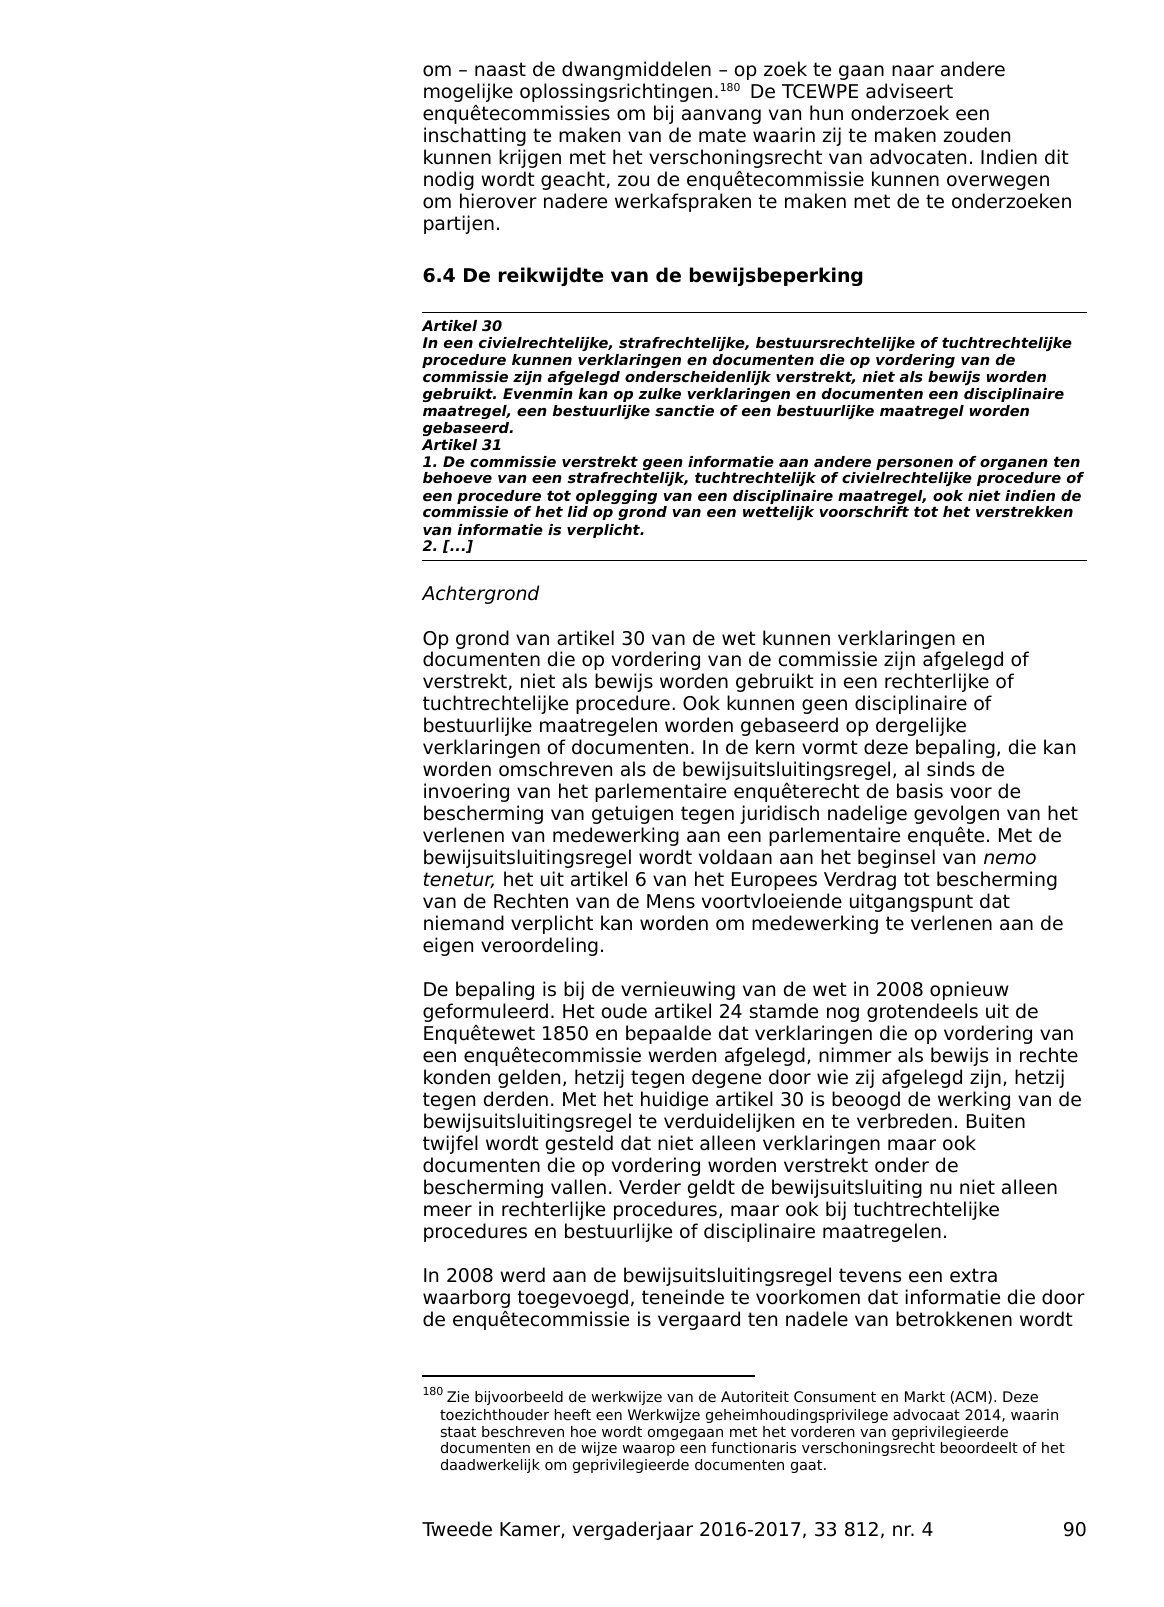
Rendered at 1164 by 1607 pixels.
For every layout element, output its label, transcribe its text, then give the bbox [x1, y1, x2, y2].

text Zie bijvoorbeeld de werkwijze van de Autoriteit Consument en Markt (ACM). Deze toezichthouder heeft een Werkwijze geheimhoudingsprivilege advocaat 2014, waarin staat beschreven hoe wordt omgegaan met het vorderen van geprivilegieerde documenten en de wijze waarop een functionaris verschoningsrecht beoordeelt of het daadwerkelijk om geprivilegieerde documenten gaat. [422, 1385, 1087, 1474]
text In 2008 werd aan de bewijsuitsluitingsregel tevens een extra waarborg toegevoegd, teneinde te voorkomen dat informatie die door de enquêtecommissie is vergaard ten nadele van betrokkenen wordt [422, 1265, 1087, 1331]
subtitle 6.4 De reikwijdte van de bewijsbeperking [422, 265, 1087, 287]
text De bepaling is bij de vernieuwing van de wet in 2008 opnieuw geformuleerd. Het oude artikel 24 stamde nog grotendeels uit de Enquêtewet 1850 en bepaalde dat verklaringen die op vordering van een enquêtecommissie werden afgelegd, nimmer als bewijs in rechte konden gelden, hetzij tegen degene door wie zij afgelegd zijn, hetzij tegen derden. Met het huidige artikel 30 is beoogd de werking van de bewijsuitsluitingsregel te verduidelijken en te verbreden. Buiten twijfel wordt gesteld dat niet alleen verklaringen maar ook documenten die op vordering worden verstrekt onder de bescherming vallen. Verder geldt de bewijsuitsluiting nu niet alleen meer in rechterlijke procedures, maar ook bij tuchtrechtelijke procedures en bestuurlijke of disciplinaire maatregelen. [422, 979, 1087, 1243]
text Op grond van artikel 30 van de wet kunnen verklaringen en documenten die op vordering van de commissie zijn afgelegd of verstrekt, niet als bewijs worden gebruikt in een rechterlijke of tuchtrechtelijke procedure. Ook kunnen geen disciplinaire of bestuurlijke maatregelen worden gebaseerd op dergelijke verklaringen of documenten. In de kern vormt deze bepaling, die kan worden omschreven als de bewijsuitsluitingsregel, al sinds de invoering van het parlementaire enquêterecht de basis voor de bescherming van getuigen tegen juridisch nadelige gevolgen van het verlenen van medewerking aan een parlementaire enquête. Met de bewijsuitsluitingsregel wordt voldaan aan het beginsel van nemo tenetur, het uit artikel 6 van het Europees Verdrag tot bescherming van de Rechten van de Mens voortvloeiende uitgangspunt dat niemand verplicht kan worden om medewerking te verlenen aan de eigen veroordeling. [422, 627, 1087, 957]
table_header Artikel 30 In een civielrechtelijke, strafrechtelijke, bestuursrechtelijke of tuchtrechtelijke procedure kunnen verklaringen en documenten die op vordering van de commissie zijn afgelegd onderscheidenlijk verstrekt, niet als bewijs worden gebruikt. Evenmin kan op zulke verklaringen en documenten een disciplinaire maatregel, een bestuurlijke sanctie of een bestuurlijke maatregel worden gebaseerd. Artikel 31 1. De commissie verstrekt geen informatie aan andere personen of organen ten behoeve van een strafrechtelijk, tuchtrechtelijk of civielrechtelijke procedure of een procedure tot oplegging van een disciplinaire maatregel, ook niet indien de commissie of het lid op grond van een wettelijk voorschrift tot het verstrekken van informatie is verplicht. 2. [...] [422, 313, 1087, 560]
subtitle Achtergrond [422, 583, 1087, 605]
text om – naast de dwangmiddelen – op zoek te gaan naar andere mogelijke oplossingsrichtingen. De TCEWPE adviseert enquêtecommissies om bij aanvang van hun onderzoek een inschatting te maken van de mate waarin zij te maken zouden kunnen krijgen met het verschoningsrecht van advocaten. Indien dit nodig wordt geacht, zou de enquêtecommissie kunnen overwegen om hierover nadere werkafspraken te maken met de te onderzoeken partijen. [422, 59, 1087, 235]
